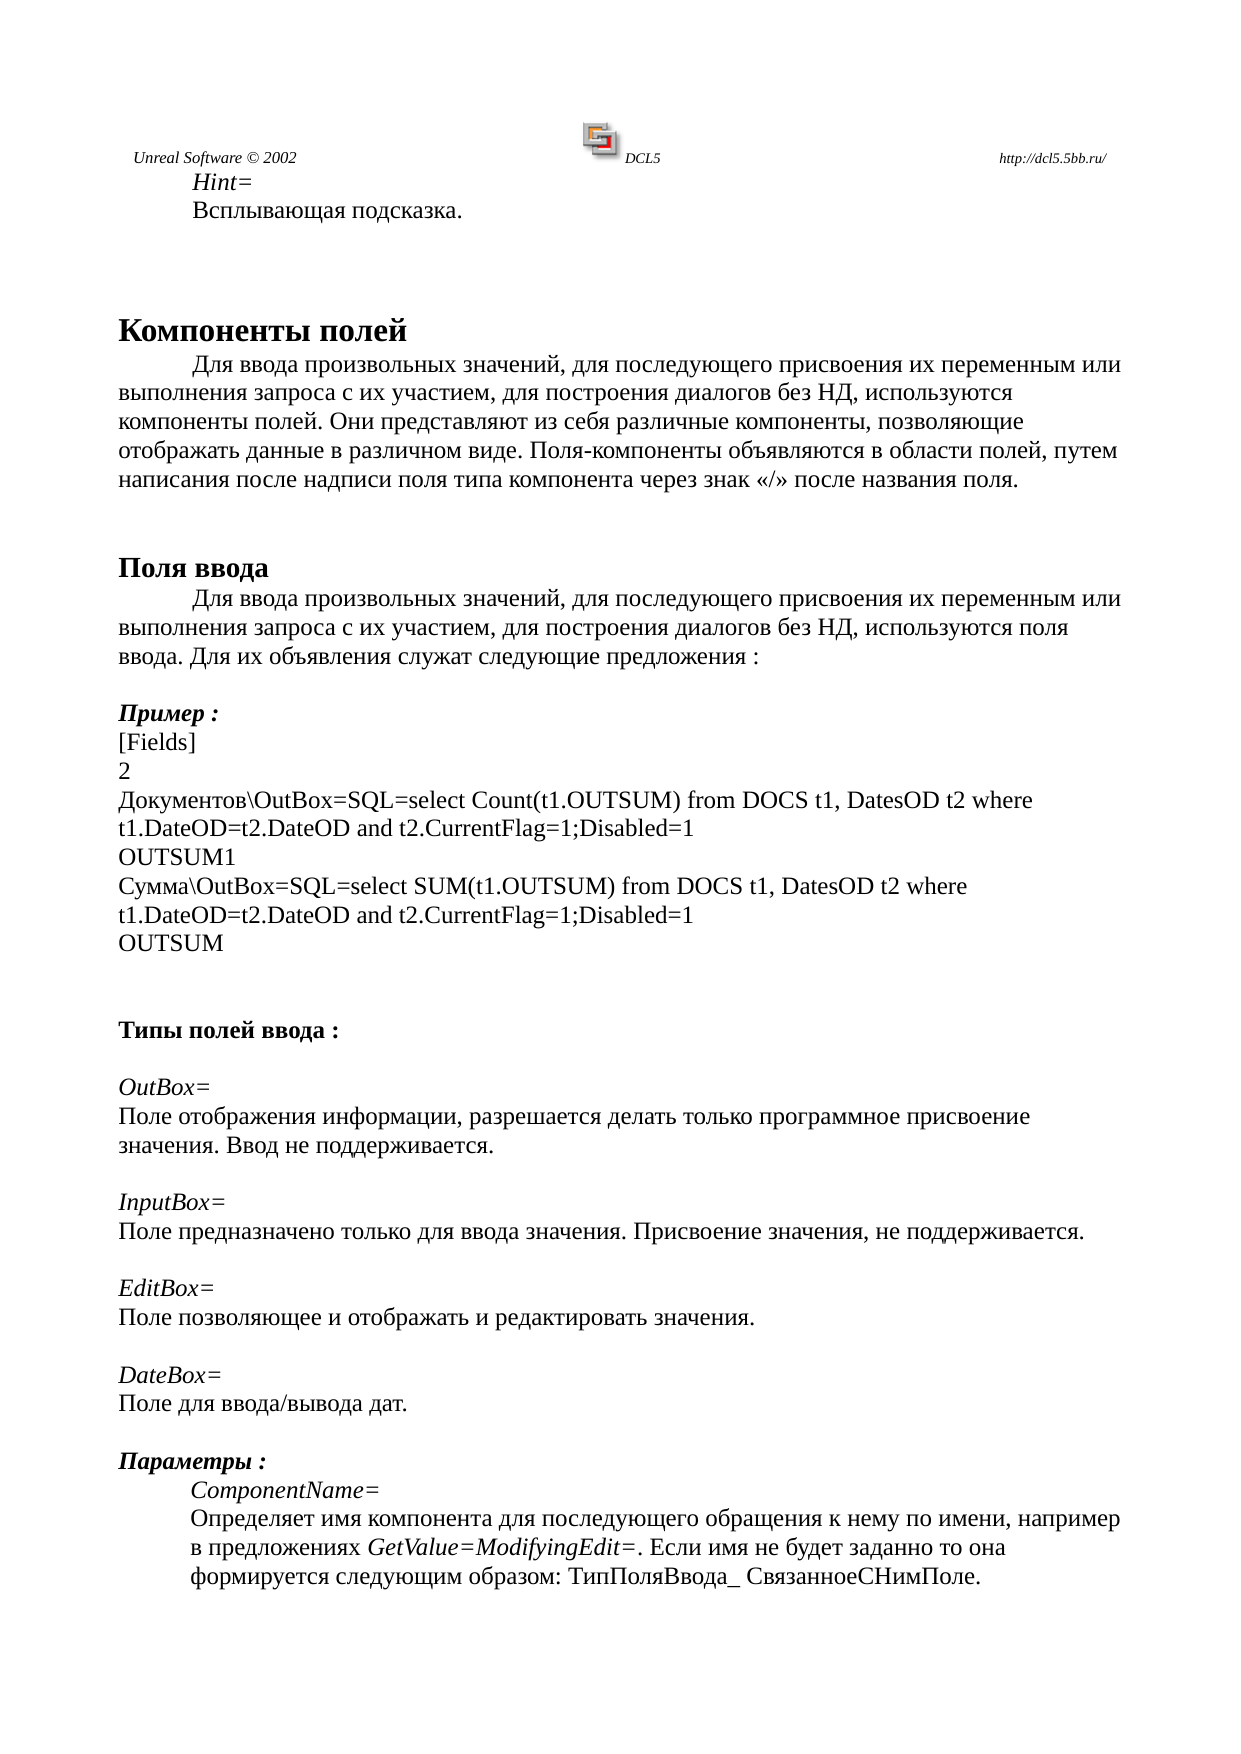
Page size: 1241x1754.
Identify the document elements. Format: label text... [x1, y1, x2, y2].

text OutBox= [118, 1072, 1122, 1101]
text Поле отображения информации, разрешается делать только программное присвоение значения. Ввод не поддерживается. [118, 1101, 1122, 1158]
text Поле для ввода/вывода дат. [118, 1388, 1122, 1417]
text Поля ввода [118, 550, 1122, 583]
text ComponentName= [190, 1475, 1122, 1503]
text InputBox= [118, 1187, 1122, 1216]
text Hint= [118, 167, 1122, 195]
text 2 [118, 756, 1122, 785]
text [Fields] [118, 727, 1122, 756]
text OUTSUM1 [118, 842, 1122, 871]
text Компоненты полей [118, 310, 1122, 349]
text Параметры : [118, 1446, 1122, 1475]
text Для ввода произвольных значений, для последующего присвоения их переменным или выполнения запроса с их участием, для построения диалогов без НД, используются поля ввода. Для их объявления служат следующие предложения : [118, 583, 1122, 670]
text Пример : [118, 698, 1122, 727]
text Поле предназначено только для ввода значения. Присвоение значения, не поддерживается. [118, 1216, 1122, 1245]
text DateBox= [118, 1360, 1122, 1388]
text Документов\OutBox=SQL=select Count(t1.OUTSUM) from DOCS t1, DatesOD t2 where t1.DateOD=t2.DateOD and t2.CurrentFlag=1;Disabled=1 [118, 785, 1122, 842]
text Типы полей ввода : [118, 1015, 1122, 1043]
text Определяет имя компонента для последующего обращения к нему по имени, например в предложениях GetValue=ModifyingEdit=. Если имя не будет заданно то она формируется следующим образом: ТипПоляВвода_ СвязанноеСНимПоле. [190, 1503, 1122, 1590]
text Поле позволяющее и отображать и редактировать значения. [118, 1302, 1122, 1331]
text EditBox= [118, 1273, 1122, 1302]
text Сумма\OutBox=SQL=select SUM(t1.OUTSUM) from DOCS t1, DatesOD t2 where t1.DateOD=t2.DateOD and t2.CurrentFlag=1;Disabled=1 [118, 871, 1122, 928]
text Всплывающая подсказка. [118, 195, 1122, 224]
text Для ввода произвольных значений, для последующего присвоения их переменным или выполнения запроса с их участием, для построения диалогов без НД, используются компоненты полей. Они представляют из себя различные компоненты, позволяющие отображать данные в различном виде. Поля-компоненты объявляются в области полей, путем написания после надписи поля типа компонента через знак «/» после названия поля. [118, 349, 1122, 492]
text OUTSUM [118, 928, 1122, 957]
picture [579, 118, 625, 164]
